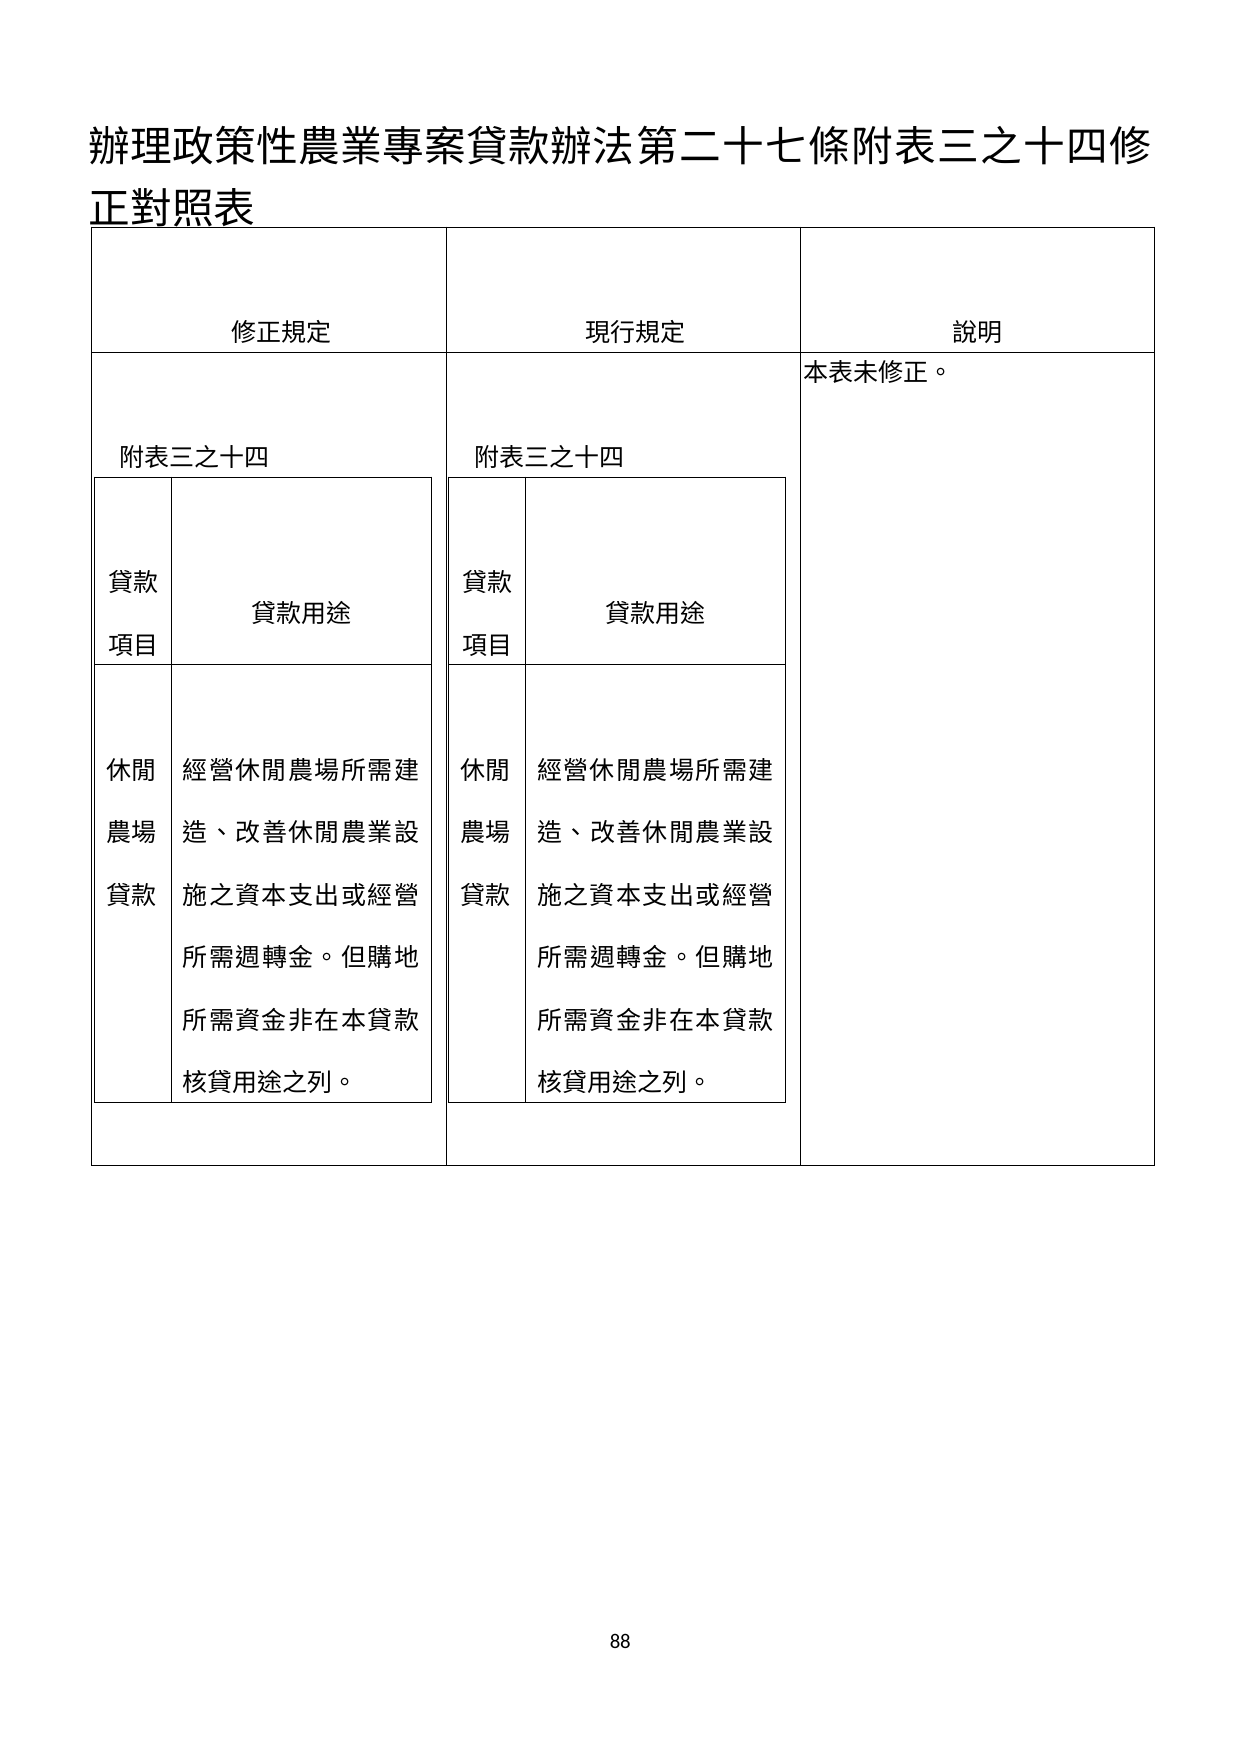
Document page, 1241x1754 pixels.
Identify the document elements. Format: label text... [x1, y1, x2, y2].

table_cell 附表三之十四 [92, 353, 446, 1165]
table_cell 經營休閒農場所需建造、改善休閒農業設施之資本支出或經營所需週轉金。但購地所需資金非在本貸款核貸用途之列。 [172, 665, 431, 1102]
table_header 貸款項目 [95, 478, 171, 664]
table_header 貸款用途 [172, 478, 431, 664]
table_header 貸款用途 [526, 478, 785, 664]
table_header 貸款項目 [449, 478, 525, 664]
table_header 修正規定 [92, 228, 446, 352]
table_header 現行規定 [447, 228, 800, 352]
table_cell 經營休閒農場所需建造、改善休閒農業設施之資本支出或經營所需週轉金。但購地所需資金非在本貸款核貸用途之列。 [526, 665, 785, 1102]
table_cell 休閒農場貸款 [95, 665, 171, 1102]
table_cell 附表三之十四 [447, 353, 800, 1165]
table_header 說明 [801, 228, 1154, 352]
text 辦理政策性農業專案貸款辦法第二十七條附表三之十四修正對照表 [89, 102, 1152, 227]
table_cell 休閒農場貸款 [449, 665, 525, 1102]
table_cell 本表未修正。 [801, 353, 1154, 1165]
